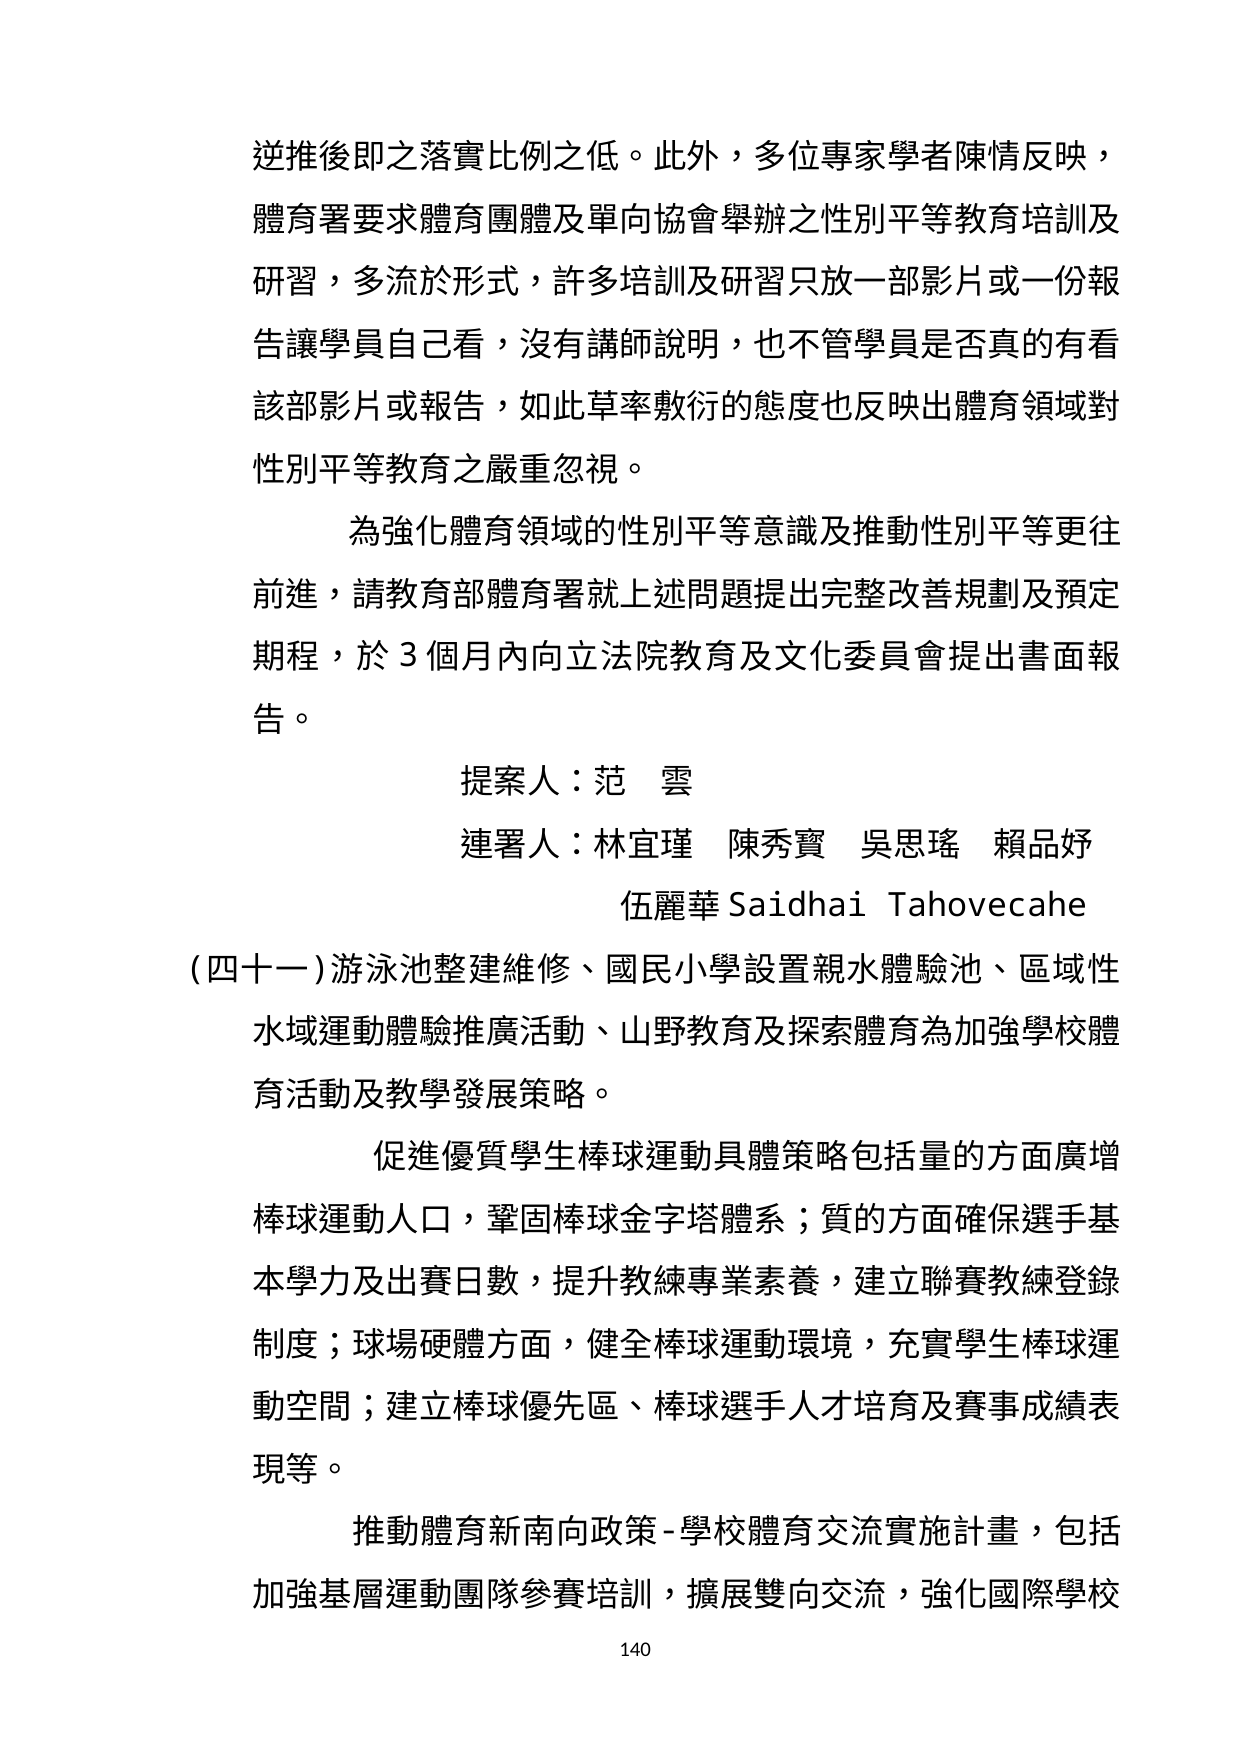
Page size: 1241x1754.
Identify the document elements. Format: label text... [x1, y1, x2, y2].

text 伍麗華Saidhai Tahovecahe [460, 862, 1122, 925]
text 連署人：林宜瑾 陳秀寳 吳思瑤 賴品妤 [460, 800, 1122, 862]
text 提案人：范 雲 [460, 737, 1122, 800]
text 促進優質學生棒球運動具體策略包括量的方面廣增棒球運動人口，鞏固棒球金字塔體系；質的方面確保選手基本學力及出賽日數，提升教練專業素養，建立聯賽教練登錄制度；球場硬體方面，健全棒球運動環境，充實學生棒球運動空間；建立棒球優先區、棒球選手人才培育及賽事成績表現等。 [185, 1112, 1122, 1487]
text 逆推後即之落實比例之低。此外，多位專家學者陳情反映，體育署要求體育團體及單向協會舉辦之性別平等教育培訓及研習，多流於形式，許多培訓及研習只放一部影片或一份報告讓學員自己看，沒有講師說明，也不管學員是否真的有看該部影片或報告，如此草率敷衍的態度也反映出體育領域對性別平等教育之嚴重忽視。 [185, 112, 1122, 487]
text 推動體育新南向政策-學校體育交流實施計畫，包括加強基層運動團隊參賽培訓，擴展雙向交流，強化國際學校 [185, 1487, 1122, 1612]
text 為強化體育領域的性別平等意識及推動性別平等更往前進，請教育部體育署就上述問題提出完整改善規劃及預定期程，於3個月內向立法院教育及文化委員會提出書面報告。 [185, 487, 1122, 737]
text (四十一)游泳池整建維修、國民小學設置親水體驗池、區域性水域運動體驗推廣活動、山野教育及探索體育為加強學校體育活動及教學發展策略。 [185, 925, 1122, 1112]
